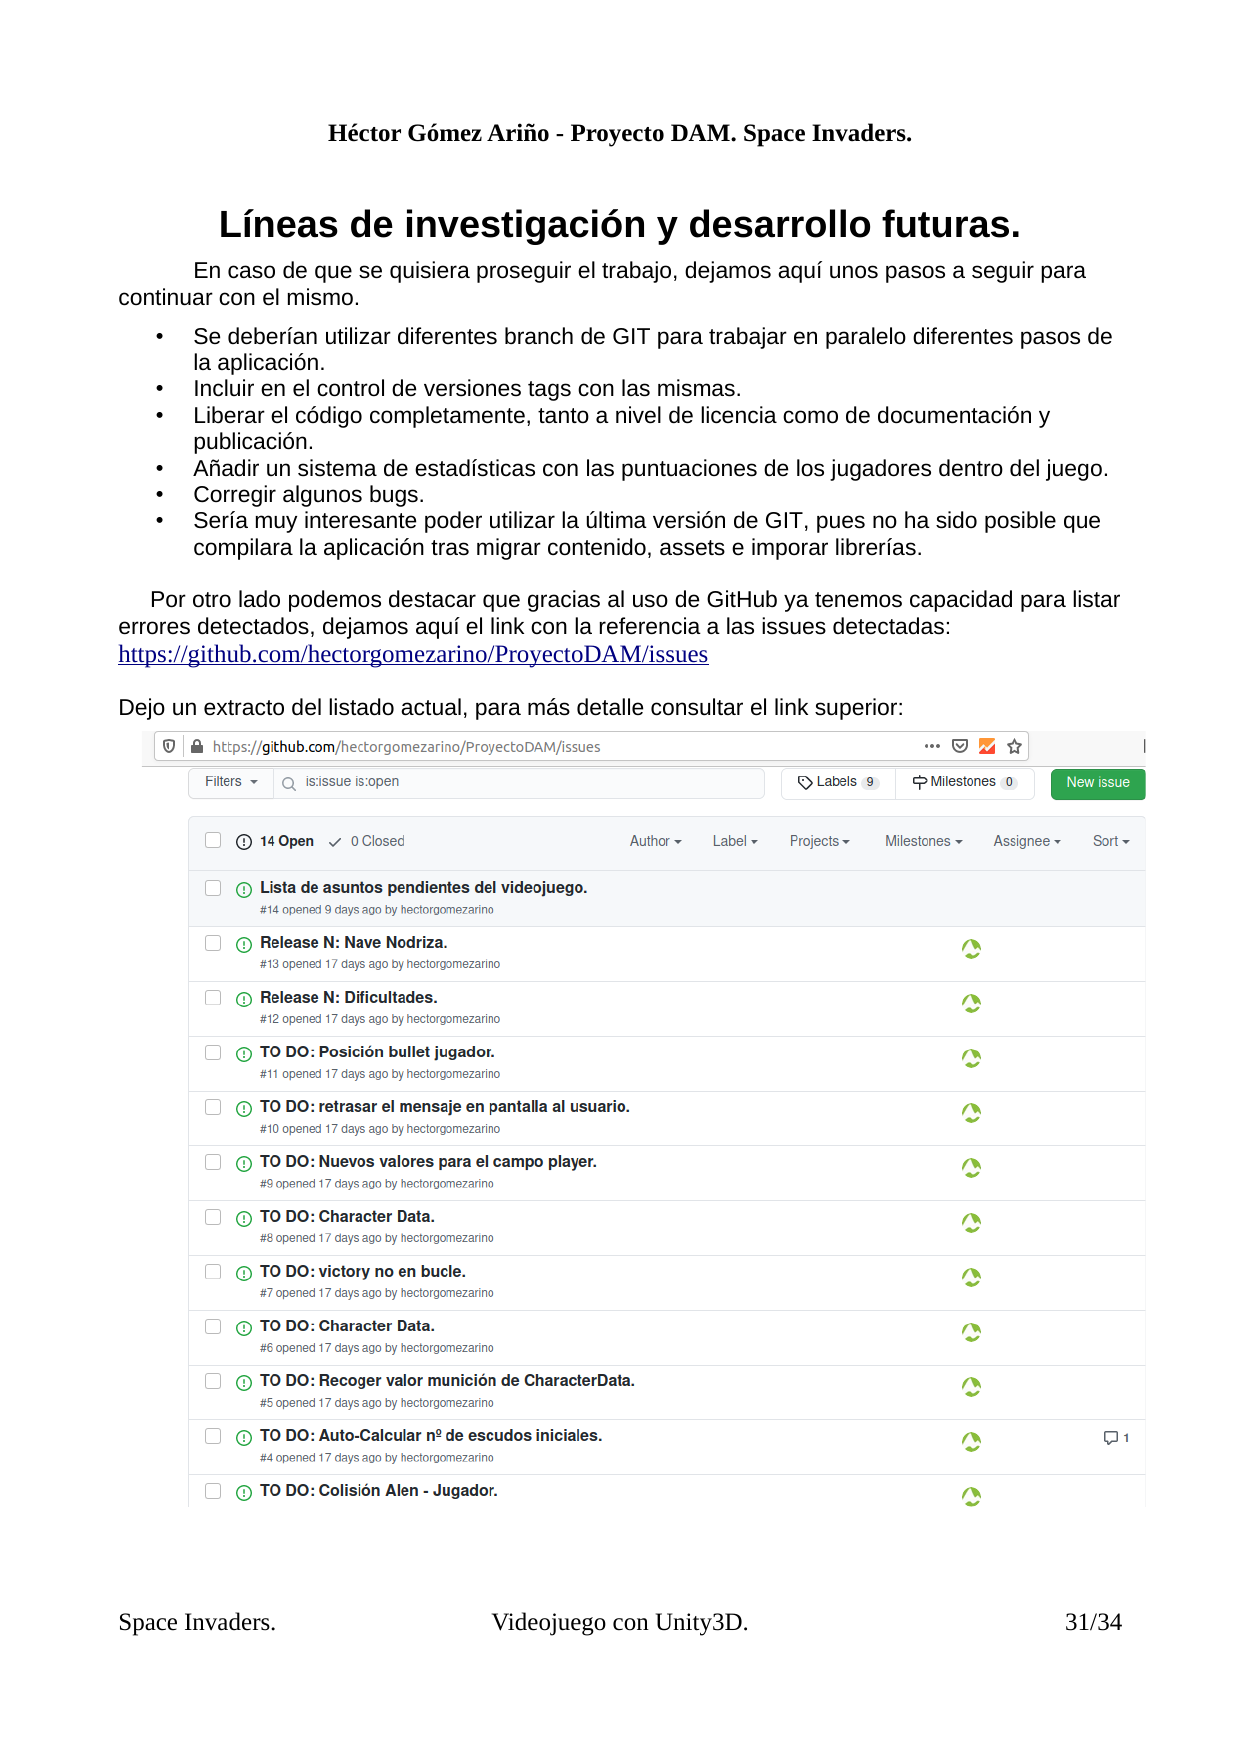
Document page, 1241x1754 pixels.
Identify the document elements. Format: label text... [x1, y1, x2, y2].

list Añadir un sistema de estadísticas con las puntuaciones de los jugadores dentro del juego. [156, 454, 1122, 481]
list Se deberían utilizar diferentes branch de GIT para trabajar en paralelo diferentes pasos de la aplicación. [156, 323, 1122, 375]
text Por otro lado podemos destacar que gracias al uso de GitHub ya tenemos capacidad para listar errores detectados, dejamos aquí el link con la referencia a las issues detectadas: https://github.com/hectorgomezarino/ProyectoDAM/issues [118, 586, 1122, 668]
list Liberar el código completamente, tanto a nivel de licencia como de documentación y publicación. [156, 402, 1122, 454]
list Sería muy interesante poder utilizar la última versión de GIT, pues no ha sido posible que compilara la aplicación tras migrar contenido, assets e imporar librerías. [156, 507, 1122, 560]
text Dejo un extracto del listado actual, para más detalle consultar el link superior: [118, 694, 1122, 720]
list Corregir algunos bugs. [156, 481, 1122, 507]
text En caso de que se quisiera proseguir el trabajo, dejamos aquí unos pasos a seguir para continuar con el mismo. [118, 257, 1122, 310]
subtitle Líneas de investigación y desarrollo futuras. [118, 201, 1122, 245]
list Incluir en el control de versiones tags con las mismas. [156, 375, 1122, 402]
picture [141, 731, 1146, 1507]
